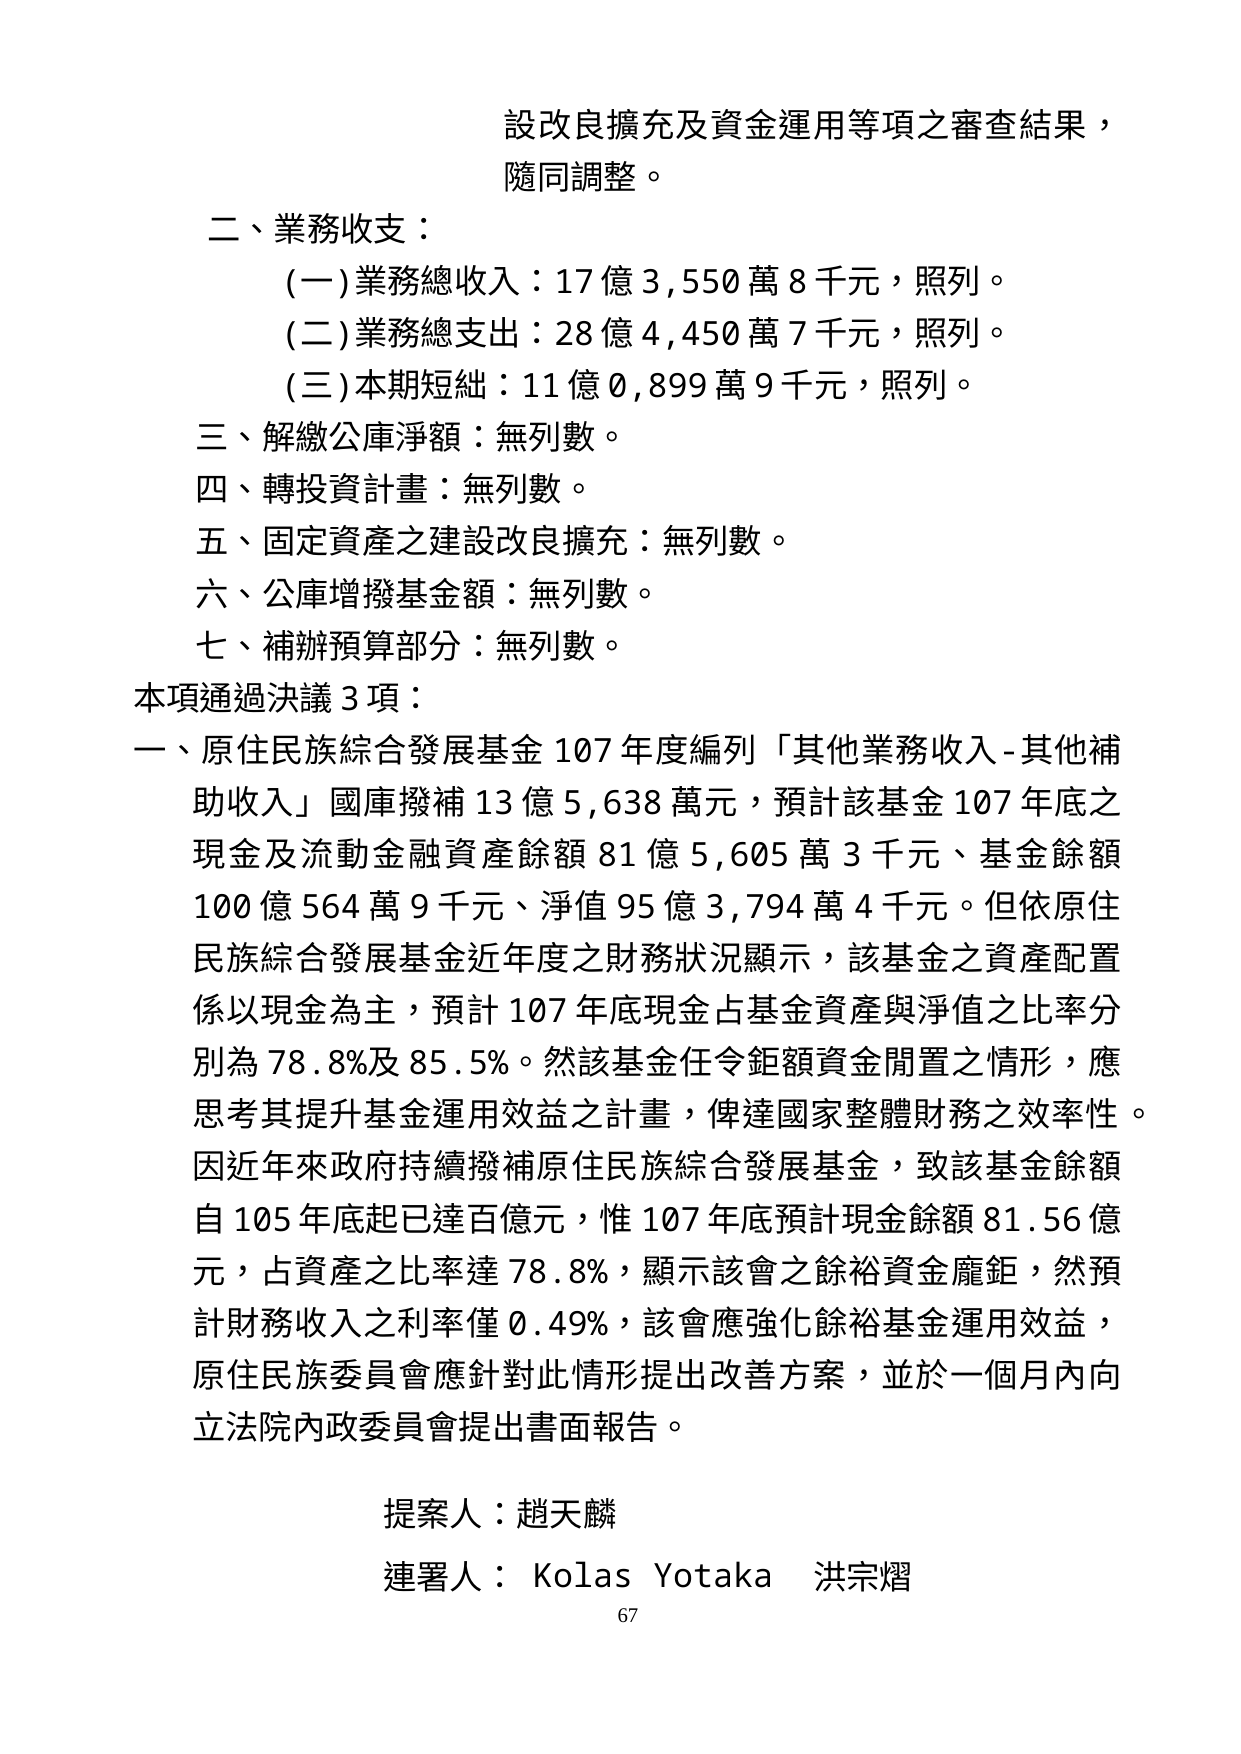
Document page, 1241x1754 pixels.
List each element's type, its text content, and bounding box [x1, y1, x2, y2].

text 五、固定資產之建設改良擴充：無列數。 [195, 512, 1122, 564]
text 一、原住民族綜合發展基金107年度編列「其他業務收入-其他補助收入」國庫撥補13億5,638萬元，預計該基金107年底之現金及流動金融資產餘額81億5,605萬3千元、基金餘額100億564萬9千元、淨值95億3,794萬4千元。但依原住民族綜合發展基金近年度之財務狀況顯示，該基金之資產配置係以現金為主，預計107年底現金占基金資產與淨值之比率分別為78.8%及85.5%。然該基金任令鉅額資金閒置之情形，應思考其提升基金運用效益之計畫，俾達國家整體財務之效率性。因近年來政府持續撥補原住民族綜合發展基金，致該基金餘額自105年底起已達百億元，惟107年底預計現金餘額81.56億元，占資產之比率達78.8%，顯示該會之餘裕資金龐鉅，然預計財務收入之利率僅0.49%，該會應強化餘裕基金運用效益，原住民族委員會應針對此情形提出改善方案，並於一個月內向立法院內政委員會提出書面報告。 [133, 721, 1122, 1450]
text 提案人：趙天麟 [383, 1471, 1127, 1533]
text 二、業務收支： [207, 200, 1122, 252]
text 本項通過決議3項： [133, 668, 1122, 721]
text 六、公庫增撥基金額：無列數。 [195, 564, 1122, 616]
text 三、解繳公庫淨額：無列數。 [195, 408, 1122, 460]
text 四、轉投資計畫：無列數。 [195, 460, 1122, 512]
text (三)本期短絀：11億0,899萬9千元，照列。 [281, 356, 1122, 408]
text 設改良擴充及資金運用等項之審查結果，隨同調整。 [207, 96, 1122, 200]
text (二)業務總支出：28億4,450萬7千元，照列。 [281, 304, 1122, 356]
text 七、補辦預算部分：無列數。 [195, 616, 1122, 668]
text (一)業務總收入：17億3,550萬8千元，照列。 [281, 252, 1122, 304]
text 連署人： Kolas Yotaka 洪宗熠 [383, 1533, 1127, 1596]
